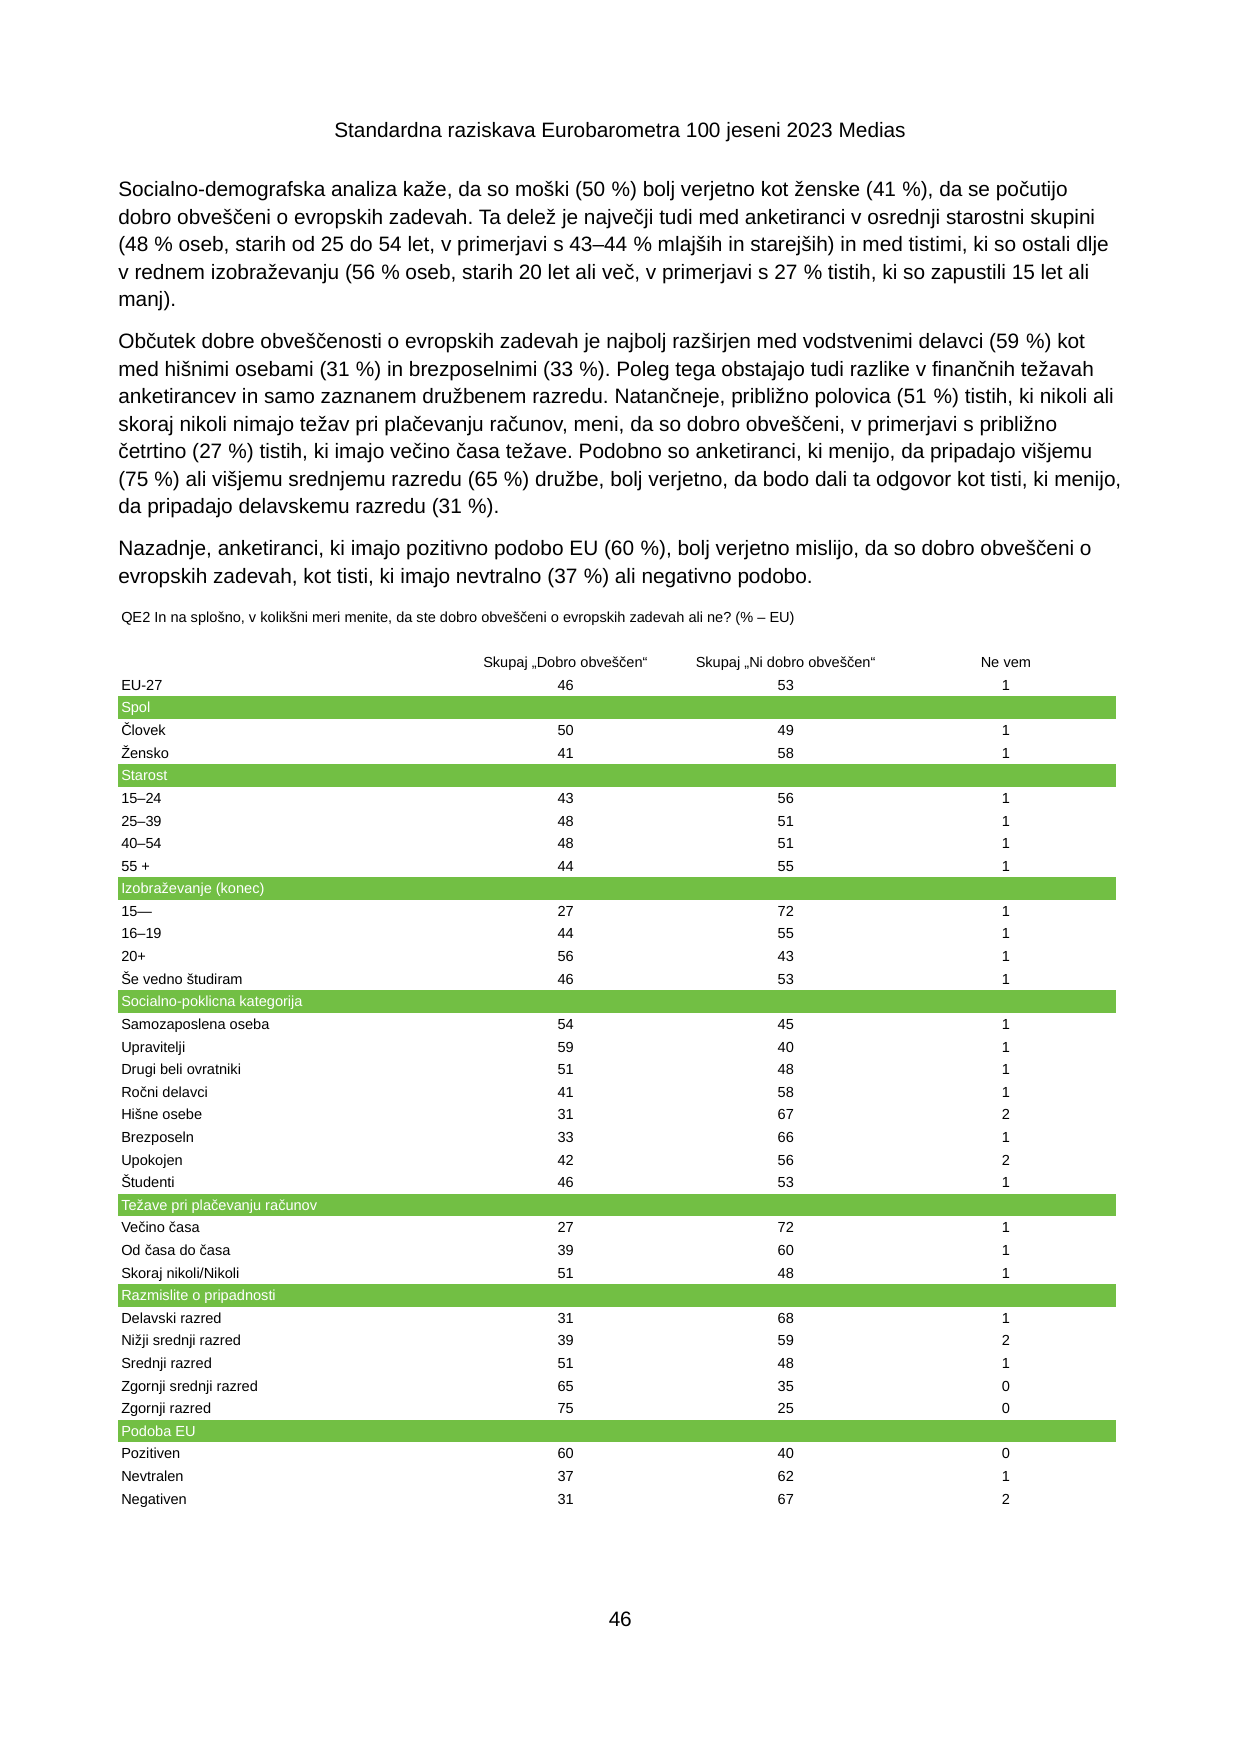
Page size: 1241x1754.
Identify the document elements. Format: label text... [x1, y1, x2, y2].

table_cell [455, 696, 675, 719]
table_cell 56 [675, 787, 896, 809]
table_cell 43 [455, 787, 675, 809]
table_cell 48 [455, 809, 675, 832]
table_cell 51 [675, 832, 896, 854]
table_cell 60 [675, 1239, 896, 1261]
table_cell 1 [896, 1081, 1116, 1103]
table_cell [675, 1194, 896, 1216]
table_cell [675, 1284, 896, 1307]
table_cell 1 [896, 1216, 1116, 1239]
table_cell 39 [455, 1239, 675, 1261]
table_cell 31 [455, 1488, 675, 1510]
table_cell 0 [896, 1374, 1116, 1397]
table_cell 51 [455, 1058, 675, 1081]
table_cell 1 [896, 1465, 1116, 1487]
table_cell 1 [896, 1035, 1116, 1058]
table_cell 15— [118, 900, 455, 922]
table_cell 1 [896, 1352, 1116, 1374]
table_cell 48 [455, 832, 675, 854]
table_cell [455, 990, 675, 1013]
table_cell 46 [455, 674, 675, 696]
table_cell 1 [896, 719, 1116, 741]
table_cell 0 [896, 1442, 1116, 1465]
table_cell [896, 764, 1116, 787]
table_cell Nevtralen [118, 1465, 455, 1487]
table_cell 62 [675, 1465, 896, 1487]
table_cell Upravitelji [118, 1035, 455, 1058]
table_cell 53 [675, 1171, 896, 1193]
table_cell 1 [896, 900, 1116, 922]
table_cell [896, 990, 1116, 1013]
table_cell Negativen [118, 1488, 455, 1510]
table_cell Pozitiven [118, 1442, 455, 1465]
table_cell 1 [896, 1013, 1116, 1035]
table_cell [896, 696, 1116, 719]
table_cell Skupaj „Dobro obveščen“ [455, 651, 675, 674]
table_cell 51 [675, 809, 896, 832]
table_cell 48 [675, 1058, 896, 1081]
table_cell 65 [455, 1374, 675, 1397]
table_cell 0 [896, 1397, 1116, 1419]
table_cell Žensko [118, 741, 455, 764]
table_cell 31 [455, 1103, 675, 1126]
table_cell 60 [455, 1442, 675, 1465]
table_cell 53 [675, 674, 896, 696]
text Občutek dobre obveščenosti o evropskih zadevah je najbolj razširjen med vodstvenimi delavci (59 %) kot med hišnimi osebami (31 %) in brezposelnimi (33 %). Poleg tega obstajajo tudi razlike v finančnih težavah anketirancev in samo zaznanem družbenem razredu. Natančneje, približno polovica (51 %) tistih, ki nikoli ali skoraj nikoli nimajo težav pri plačevanju računov, meni, da so dobro obveščeni, v primerjavi s približno četrtino (27 %) tistih, ki imajo večino časa težave. Podobno so anketiranci, ki menijo, da pripadajo višjemu (75 %) ali višjemu srednjemu razredu (65 %) družbe, bolj verjetno, da bodo dali ta odgovor kot tisti, ki menijo, da pripadajo delavskemu razredu (31 %). [118, 329, 1122, 518]
table_cell 1 [896, 1239, 1116, 1261]
table_cell 25 [675, 1397, 896, 1419]
table_cell 1 [896, 1307, 1116, 1329]
table_cell 2 [896, 1329, 1116, 1352]
table_cell [118, 651, 455, 674]
table_cell Brezposeln [118, 1126, 455, 1148]
table_cell [455, 877, 675, 900]
table_cell 40 [675, 1035, 896, 1058]
table_cell 15–24 [118, 787, 455, 809]
table_cell 72 [675, 900, 896, 922]
table_cell Socialno-poklicna kategorija [118, 990, 455, 1013]
table_cell 44 [455, 922, 675, 945]
table_cell 43 [675, 945, 896, 967]
table_cell 2 [896, 1103, 1116, 1126]
table_cell Zgornji srednji razred [118, 1374, 455, 1397]
table_cell Skupaj „Ni dobro obveščen“ [675, 651, 896, 674]
table_cell 39 [455, 1329, 675, 1352]
table_cell 55 [675, 922, 896, 945]
table_cell 68 [675, 1307, 896, 1329]
table_cell Od časa do časa [118, 1239, 455, 1261]
table_cell [455, 764, 675, 787]
table_cell 49 [675, 719, 896, 741]
table_cell 51 [455, 1261, 675, 1284]
table_cell Težave pri plačevanju računov [118, 1194, 455, 1216]
table_cell Večino časa [118, 1216, 455, 1239]
table_cell 55 + [118, 855, 455, 877]
table_cell 55 [675, 855, 896, 877]
table_cell [455, 1420, 675, 1442]
table_cell 2 [896, 1488, 1116, 1510]
table_cell 20+ [118, 945, 455, 967]
table_cell 58 [675, 1081, 896, 1103]
table_cell 1 [896, 674, 1116, 696]
table_cell EU-27 [118, 674, 455, 696]
table_cell Človek [118, 719, 455, 741]
table_cell 46 [455, 968, 675, 990]
table_cell 1 [896, 1058, 1116, 1081]
table_cell 45 [675, 1013, 896, 1035]
table_cell 16–19 [118, 922, 455, 945]
table_cell Razmislite o pripadnosti [118, 1284, 455, 1307]
table_cell 56 [675, 1148, 896, 1171]
table_cell Podoba EU [118, 1420, 455, 1442]
table_cell 1 [896, 1171, 1116, 1193]
table_cell 41 [455, 1081, 675, 1103]
table_cell 31 [455, 1307, 675, 1329]
table_cell [896, 1194, 1116, 1216]
table_cell 1 [896, 787, 1116, 809]
table_cell [675, 1420, 896, 1442]
table_cell 72 [675, 1216, 896, 1239]
table_cell [455, 1284, 675, 1307]
table_cell 1 [896, 855, 1116, 877]
table_cell 1 [896, 922, 1116, 945]
table_cell 59 [455, 1035, 675, 1058]
table_cell 59 [675, 1329, 896, 1352]
table_cell 54 [455, 1013, 675, 1035]
table_cell Srednji razred [118, 1352, 455, 1374]
table_cell Ne vem [896, 651, 1116, 674]
table_cell 51 [455, 1352, 675, 1374]
table_cell 46 [455, 1171, 675, 1193]
table_cell Izobraževanje (konec) [118, 877, 455, 900]
table_cell 25–39 [118, 809, 455, 832]
table_cell Še vedno študiram [118, 968, 455, 990]
table_cell [896, 1420, 1116, 1442]
table_cell 48 [675, 1352, 896, 1374]
table_cell 33 [455, 1126, 675, 1148]
table_cell 41 [455, 741, 675, 764]
table_cell 58 [675, 741, 896, 764]
table_cell Starost [118, 764, 455, 787]
table_cell Skoraj nikoli/Nikoli [118, 1261, 455, 1284]
table_cell Spol [118, 696, 455, 719]
table_cell 56 [455, 945, 675, 967]
table_cell 1 [896, 945, 1116, 967]
table_header QE2 In na splošno, v kolikšni meri menite, da ste dobro obveščeni o evropskih zadevah ali ne? (% – EU) [118, 606, 1116, 628]
table_cell [455, 629, 675, 651]
table_cell Upokojen [118, 1148, 455, 1171]
table_cell Delavski razred [118, 1307, 455, 1329]
text Nazadnje, anketiranci, ki imajo pozitivno podobo EU (60 %), bolj verjetno mislijo, da so dobro obveščeni o evropskih zadevah, kot tisti, ki imajo nevtralno (37 %) ali negativno podobo. [118, 536, 1122, 588]
table_cell 66 [675, 1126, 896, 1148]
table_cell [675, 629, 896, 651]
table_cell Študenti [118, 1171, 455, 1193]
table_cell 75 [455, 1397, 675, 1419]
table_cell 35 [675, 1374, 896, 1397]
table_cell 40 [675, 1442, 896, 1465]
table_cell 27 [455, 900, 675, 922]
table_cell 40–54 [118, 832, 455, 854]
table_cell Zgornji razred [118, 1397, 455, 1419]
table_cell 44 [455, 855, 675, 877]
table_cell 50 [455, 719, 675, 741]
table_cell 53 [675, 968, 896, 990]
table_cell Samozaposlena oseba [118, 1013, 455, 1035]
table_cell [118, 629, 455, 651]
table_cell 1 [896, 832, 1116, 854]
table_cell 37 [455, 1465, 675, 1487]
table_cell [675, 764, 896, 787]
table_cell [896, 1284, 1116, 1307]
table_cell 67 [675, 1103, 896, 1126]
table_cell 1 [896, 968, 1116, 990]
table_cell [896, 629, 1116, 651]
table_cell 48 [675, 1261, 896, 1284]
table_cell [455, 1194, 675, 1216]
table_cell 1 [896, 741, 1116, 764]
table_cell Hišne osebe [118, 1103, 455, 1126]
table_cell 1 [896, 1126, 1116, 1148]
table_cell Nižji srednji razred [118, 1329, 455, 1352]
table_cell 67 [675, 1488, 896, 1510]
table_cell 2 [896, 1148, 1116, 1171]
table_cell 1 [896, 1261, 1116, 1284]
table_cell 42 [455, 1148, 675, 1171]
text Socialno-demografska analiza kaže, da so moški (50 %) bolj verjetno kot ženske (41 %), da se počutijo dobro obveščeni o evropskih zadevah. Ta delež je največji tudi med anketiranci v osrednji starostni skupini (48 % oseb, starih od 25 do 54 let, v primerjavi s 43–44 % mlajših in starejših) in med tistimi, ki so ostali dlje v rednem izobraževanju (56 % oseb, starih 20 let ali več, v primerjavi s 27 % tistih, ki so zapustili 15 let ali manj). [118, 177, 1122, 311]
table_cell [675, 696, 896, 719]
table_cell [896, 877, 1116, 900]
table_cell Drugi beli ovratniki [118, 1058, 455, 1081]
table_cell 1 [896, 809, 1116, 832]
table_cell Ročni delavci [118, 1081, 455, 1103]
table_cell [675, 877, 896, 900]
table_cell 27 [455, 1216, 675, 1239]
table_cell [675, 990, 896, 1013]
